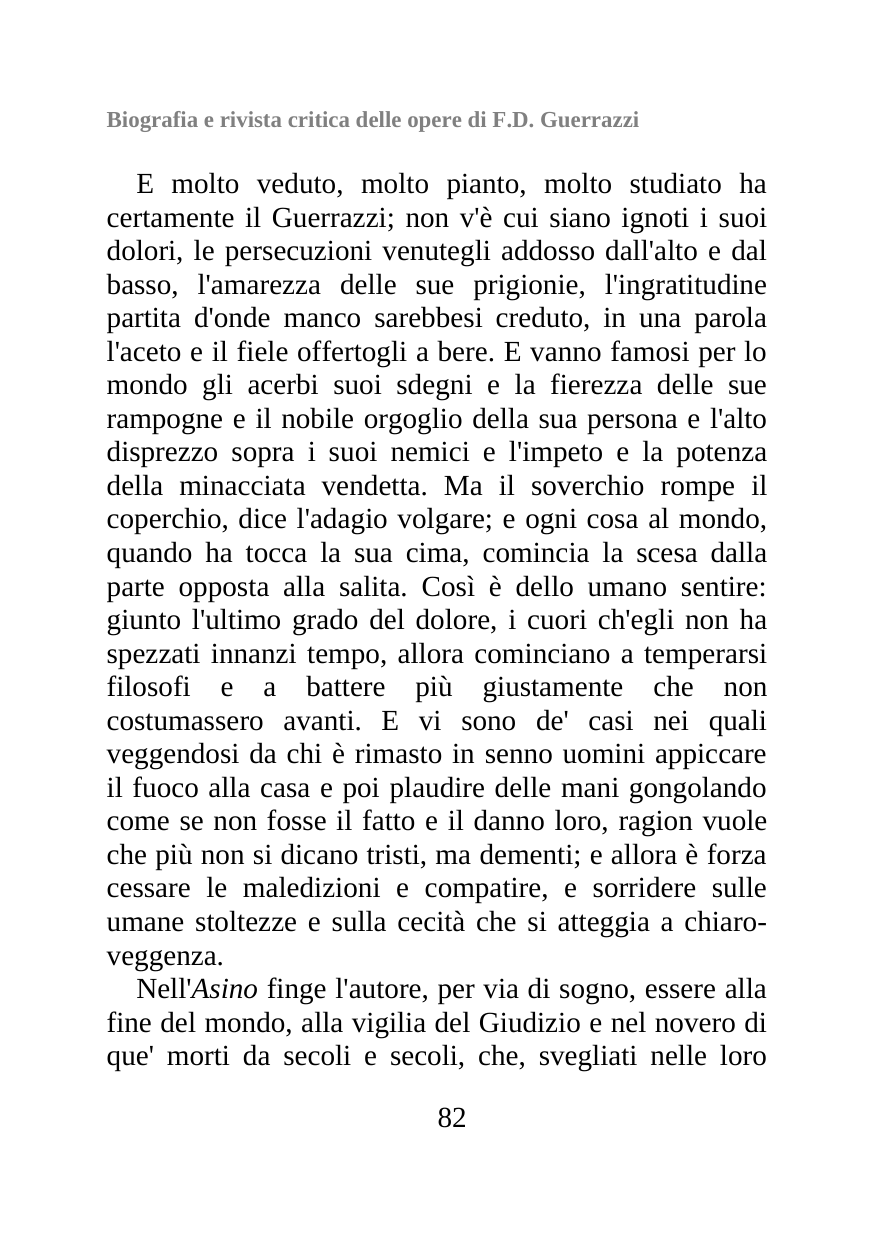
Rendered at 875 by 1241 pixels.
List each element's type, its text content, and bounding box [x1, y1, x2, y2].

text Nell'Asino finge l'autore, per via di sogno, essere alla fine del mondo, alla vigilia del Giudizio e nel novero di que' morti da secoli e secoli, che, svegliati nelle loro [106, 971, 768, 1072]
text E molto veduto, molto pianto, molto studiato ha certamente il Guerrazzi; non v'è cui siano ignoti i suoi dolori, le persecuzioni venutegli addosso dall'alto e dal basso, l'amarezza delle sue prigionie, l'ingratitudine partita d'onde manco sarebbesi creduto, in una parola l'aceto e il fiele offertogli a bere. E vanno famosi per lo mondo gli acerbi suoi sdegni e la fierezza delle sue rampogne e il nobile orgoglio della sua persona e l'alto disprezzo sopra i suoi nemici e l'impeto e la potenza della minacciata vendetta. Ma il soverchio rompe il coperchio, dice l'adagio volgare; e ogni cosa al mondo, quando ha tocca la sua cima, comincia la scesa dalla parte opposta alla salita. Così è dello umano sentire: giunto l'ultimo grado del dolore, i cuori ch'egli non ha spezzati innanzi tempo, allora cominciano a temperarsi filosofi e a battere più giustamente che non costumassero avanti. E vi sono de' casi nei quali veggendosi da chi è rimasto in senno uomini appiccare il fuoco alla casa e poi plaudire delle mani gongolando come se non fosse il fatto e il danno loro, ragion vuole che più non si dicano tristi, ma dementi; e allora è forza cessare le maledizioni e compatire, e sorridere sulle umane stoltezze e sulla cecità che si atteggia a chiaro-veggenza. [106, 166, 768, 971]
